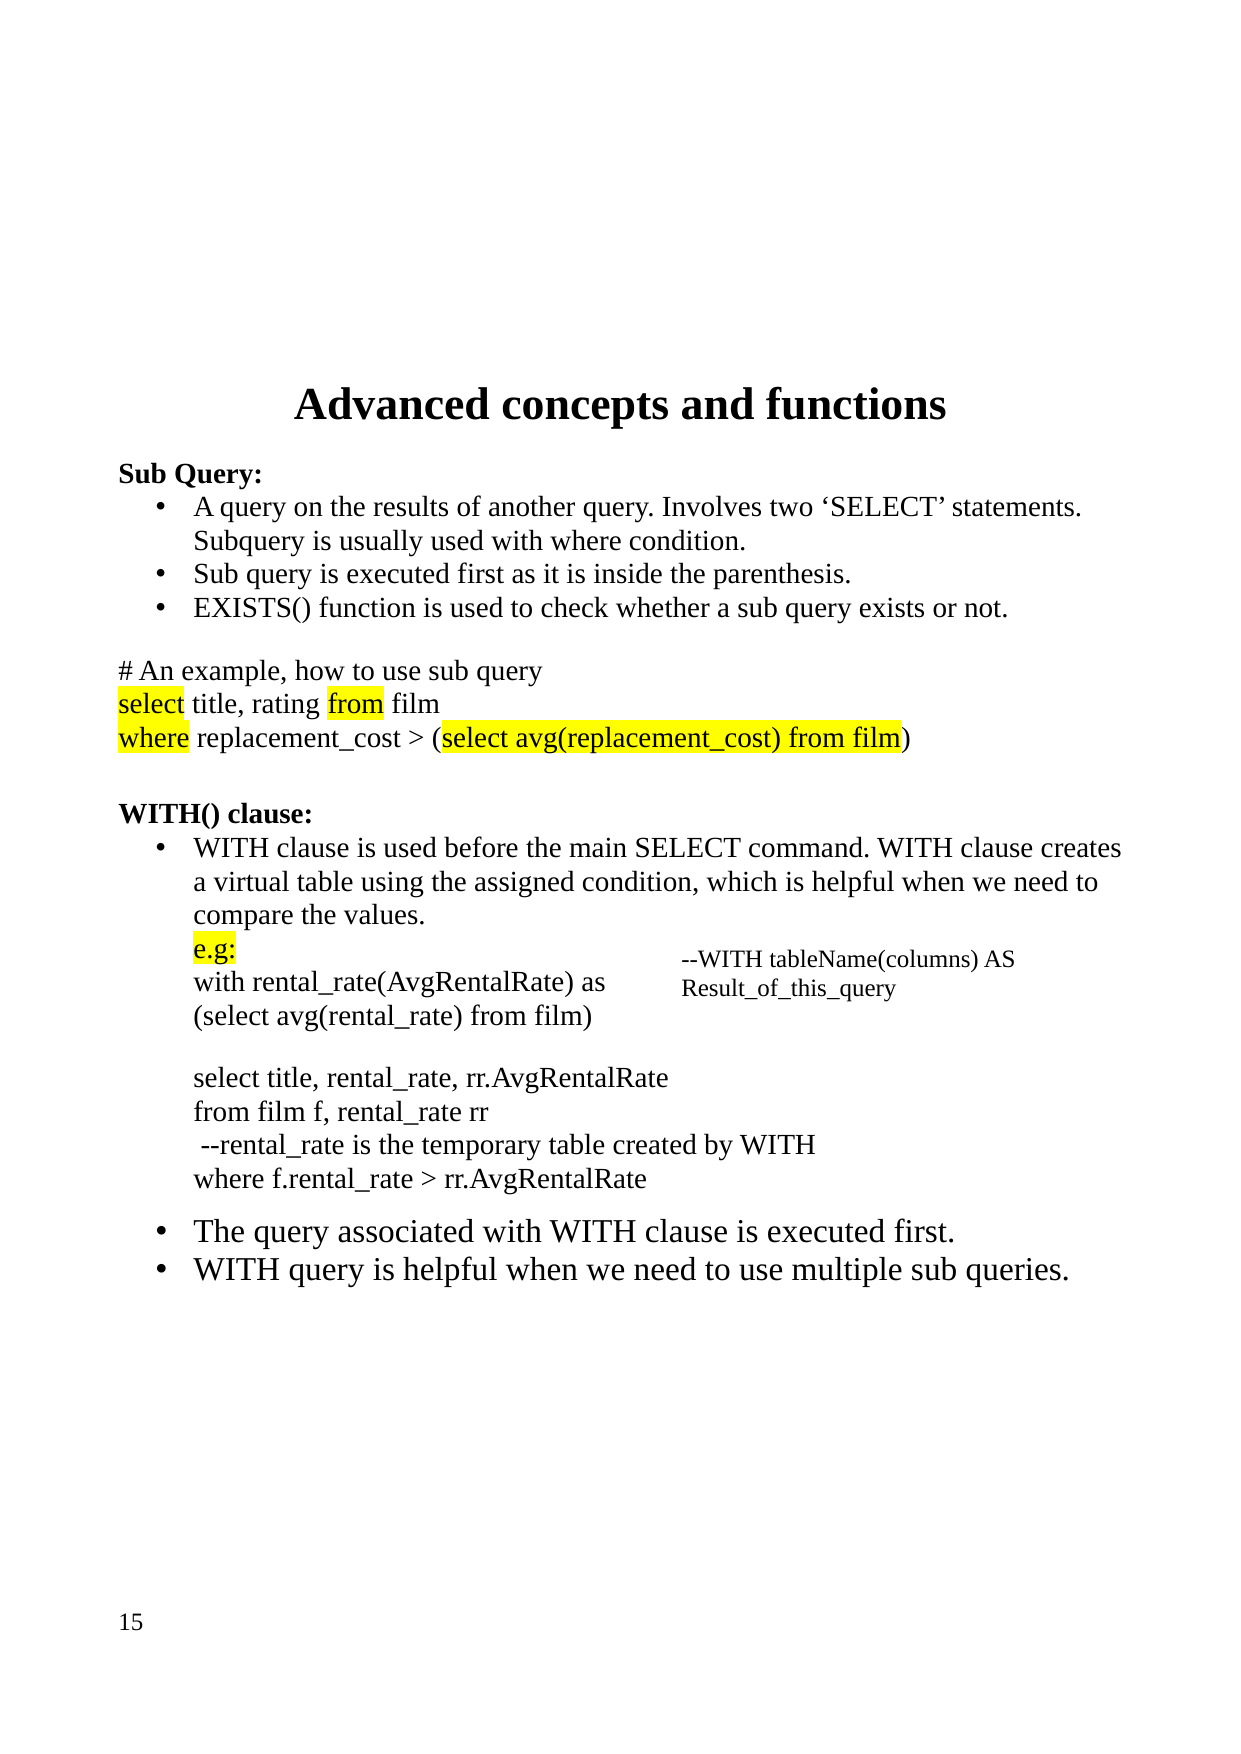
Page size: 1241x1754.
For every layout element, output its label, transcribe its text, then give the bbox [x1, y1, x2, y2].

list with rental_rate(AvgRentalRate) as [156, 964, 1122, 998]
list WITH clause is used before the main SELECT command. WITH clause creates a virtual table using the assigned condition, which is helpful when we need to compare the values. [156, 830, 1122, 931]
list select title, rental_rate, rr.AvgRentalRate [156, 1060, 1122, 1094]
list e.g: [156, 931, 1122, 964]
list The query associated with WITH clause is executed first. [156, 1211, 1122, 1249]
text Advanced concepts and functions [118, 377, 1122, 429]
text Sub Query: [118, 456, 1122, 489]
list EXISTS() function is used to check whether a sub query exists or not. [156, 590, 1122, 624]
list --rental_rate is the temporary table created by WITH [156, 1127, 1122, 1161]
text # An example, how to use sub query [118, 653, 1122, 686]
list where f.rental_rate > rr.AvgRentalRate [156, 1161, 1122, 1194]
list Sub query is executed first as it is inside the parenthesis. [156, 557, 1122, 590]
list WITH query is helpful when we need to use multiple sub queries. [156, 1249, 1122, 1288]
text WITH() clause: [118, 796, 1122, 830]
list from film f, rental_rate rr [156, 1094, 1122, 1127]
list (select avg(rental_rate) from film) [156, 998, 1122, 1031]
text select title, rating from film [118, 686, 1122, 720]
list A query on the results of another query. Involves two ‘SELECT’ statements. Subquery is usually used with where condition. [156, 489, 1122, 557]
text where replacement_cost > (select avg(replacement_cost) from film) [118, 720, 1122, 753]
